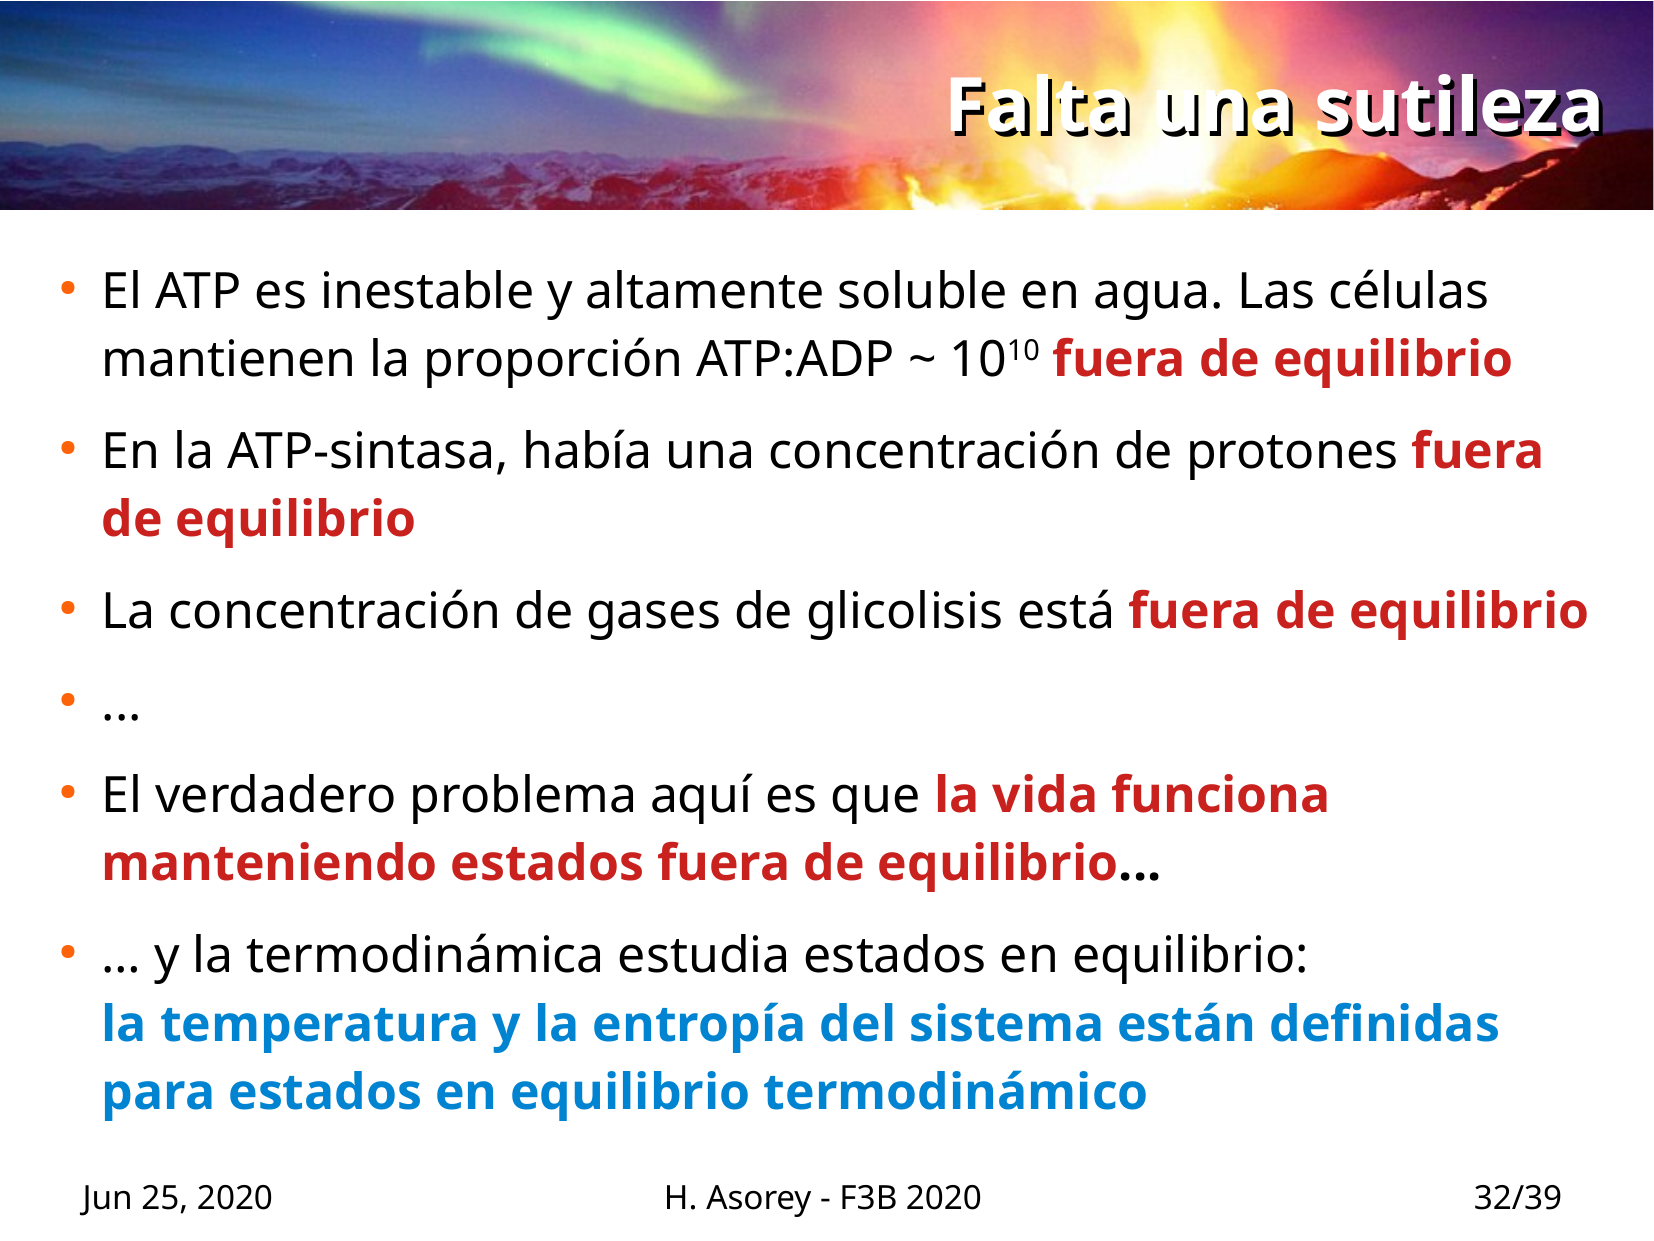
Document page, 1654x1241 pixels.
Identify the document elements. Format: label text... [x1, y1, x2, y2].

picture [0, 1, 1654, 210]
title Falta una sutileza [45, 15, 1606, 191]
list El ATP es inestable y altamente soluble en agua. Las células mantienen la proporción ATP:ADP ~ 1010 fuera de equilibrio En la ATP-sintasa, había una concentración de protones fuera de equilibrio La concentración de gases de glicolisis está fuera de equilibrio ... El verdadero problema aquí es que la vida funciona manteniendo estados fuera de equilibrio... … y la termodinámica estudia estados en equilibrio: la temperatura y la entropía del sistema están definidas para estados en equilibrio termodinámico [45, 255, 1606, 1156]
